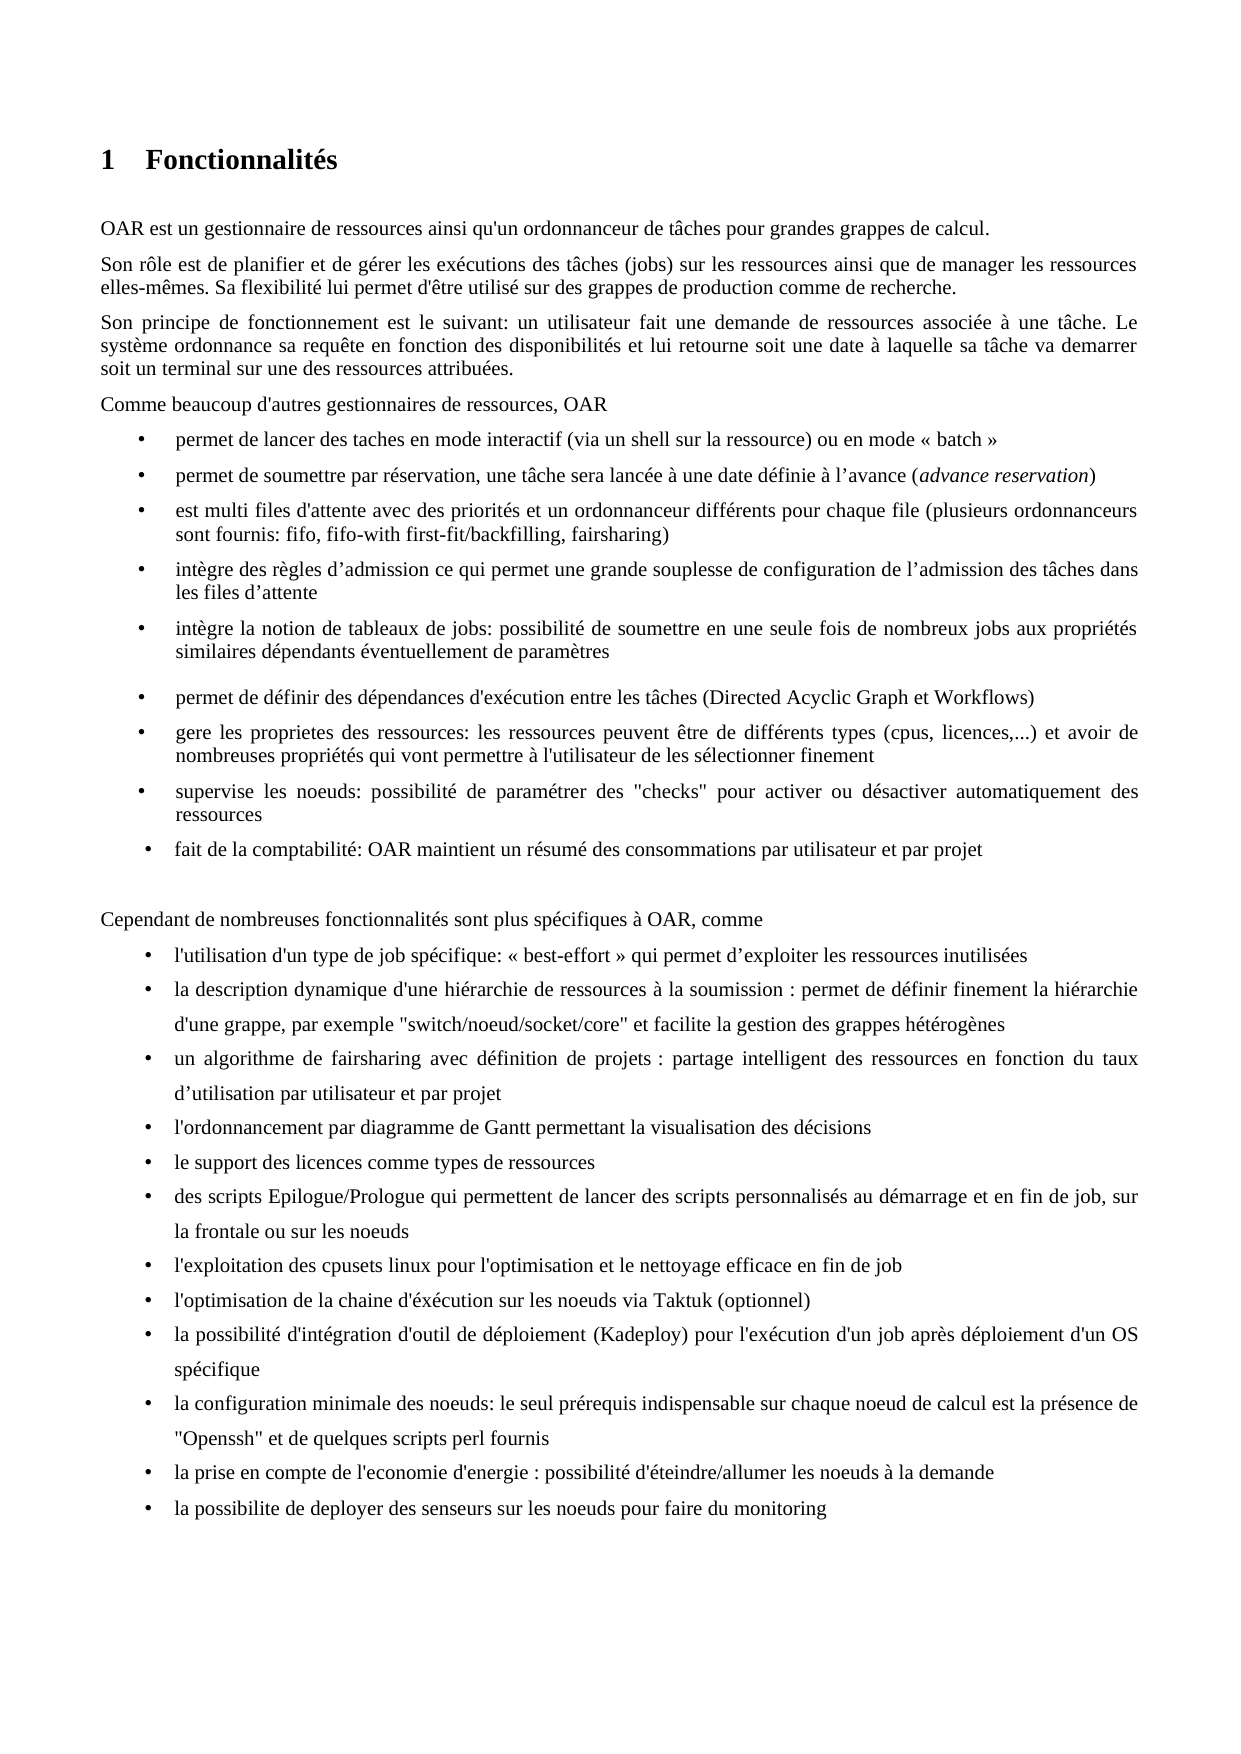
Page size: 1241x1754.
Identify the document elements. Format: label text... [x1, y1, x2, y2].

text Comme beaucoup d'autres gestionnaires de ressources, OAR [100, 393, 1140, 416]
list l'ordonnancement par diagramme de Gantt permettant la visualisation des décisions [144, 1116, 1140, 1139]
list la prise en compte de l'economie d'energie : possibilité d'éteindre/allumer les noeuds à la demande [144, 1461, 1140, 1484]
list permet de définir des dépendances d'exécution entre les tâches (Directed Acyclic Graph et Workflows) [138, 686, 1140, 708]
list la configuration minimale des noeuds: le seul prérequis indispensable sur chaque noeud de calcul est la présence de "Openssh" et de quelques scripts perl fournis [144, 1392, 1140, 1449]
list est multi files d'attente avec des priorités et un ordonnanceur différents pour chaque file (plusieurs ordonnanceurs sont fournis: fifo, fifo-with first-fit/backfilling, fairsharing) [138, 499, 1140, 545]
list permet de lancer des taches en mode interactif (via un shell sur la ressource) ou en mode « batch » [138, 428, 1140, 451]
text Son rôle est de planifier et de gérer les exécutions des tâches (jobs) sur les ressources ainsi que de manager les ressources elles-mêmes. Sa flexibilité lui permet d'être utilisé sur des grappes de production comme de recherche. [100, 253, 1140, 299]
text Cependant de nombreuses fonctionnalités sont plus spécifiques à OAR, comme [100, 908, 1140, 931]
list fait de la comptabilité: OAR maintient un résumé des consommations par utilisateur et par projet [144, 838, 1140, 861]
list l'exploitation des cpusets linux pour l'optimisation et le nettoyage efficace en fin de job [144, 1254, 1140, 1277]
list la possibilité d'intégration d'outil de déploiement (Kadeploy) pour l'exécution d'un job après déploiement d'un OS spécifique [144, 1323, 1140, 1380]
list intègre des règles d’admission ce qui permet une grande souplesse de configuration de l’admission des tâches dans les files d’attente [138, 558, 1140, 604]
list permet de soumettre par réservation, une tâche sera lancée à une date définie à l’avance (advance reservation) [138, 464, 1140, 487]
list l'utilisation d'un type de job spécifique: « best-effort » qui permet d’exploiter les ressources inutilisées [144, 944, 1140, 967]
subtitle Fonctionnalités [100, 143, 1140, 175]
list le support des licences comme types de ressources [144, 1151, 1140, 1173]
list la description dynamique d'une hiérarchie de ressources à la soumission : permet de définir finement la hiérarchie d'une grappe, par exemple "switch/noeud/socket/core" et facilite la gestion des grappes hétérogènes [144, 978, 1140, 1036]
list des scripts Epilogue/Prologue qui permettent de lancer des scripts personnalisés au démarrage et en fin de job, sur la frontale ou sur les noeuds [144, 1185, 1140, 1242]
list gere les proprietes des ressources: les ressources peuvent être de différents types (cpus, licences,...) et avoir de nombreuses propriétés qui vont permettre à l'utilisateur de les sélectionner finement [138, 721, 1140, 767]
list la possibilite de deployer des senseurs sur les noeuds pour faire du monitoring [144, 1496, 1140, 1519]
list un algorithme de fairsharing avec définition de projets : partage intelligent des ressources en fonction du taux d’utilisation par utilisateur et par projet [144, 1047, 1140, 1104]
list supervise les noeuds: possibilité de paramétrer des "checks" pour activer ou désactiver automatiquement des ressources [138, 779, 1140, 826]
text Son principe de fonctionnement est le suivant: un utilisateur fait une demande de ressources associée à une tâche. Le système ordonnance sa requête en fonction des disponibilités et lui retourne soit une date à laquelle sa tâche va demarrer soit un terminal sur une des ressources attribuées. [100, 311, 1140, 380]
list l'optimisation de la chaine d'éxécution sur les noeuds via Taktuk (optionnel) [144, 1288, 1140, 1311]
text OAR est un gestionnaire de ressources ainsi qu'un ordonnanceur de tâches pour grandes grappes de calcul. [100, 217, 1140, 240]
list intègre la notion de tableaux de jobs: possibilité de soumettre en une seule fois de nombreux jobs aux propriétés similaires dépendants éventuellement de paramètres [138, 616, 1140, 662]
